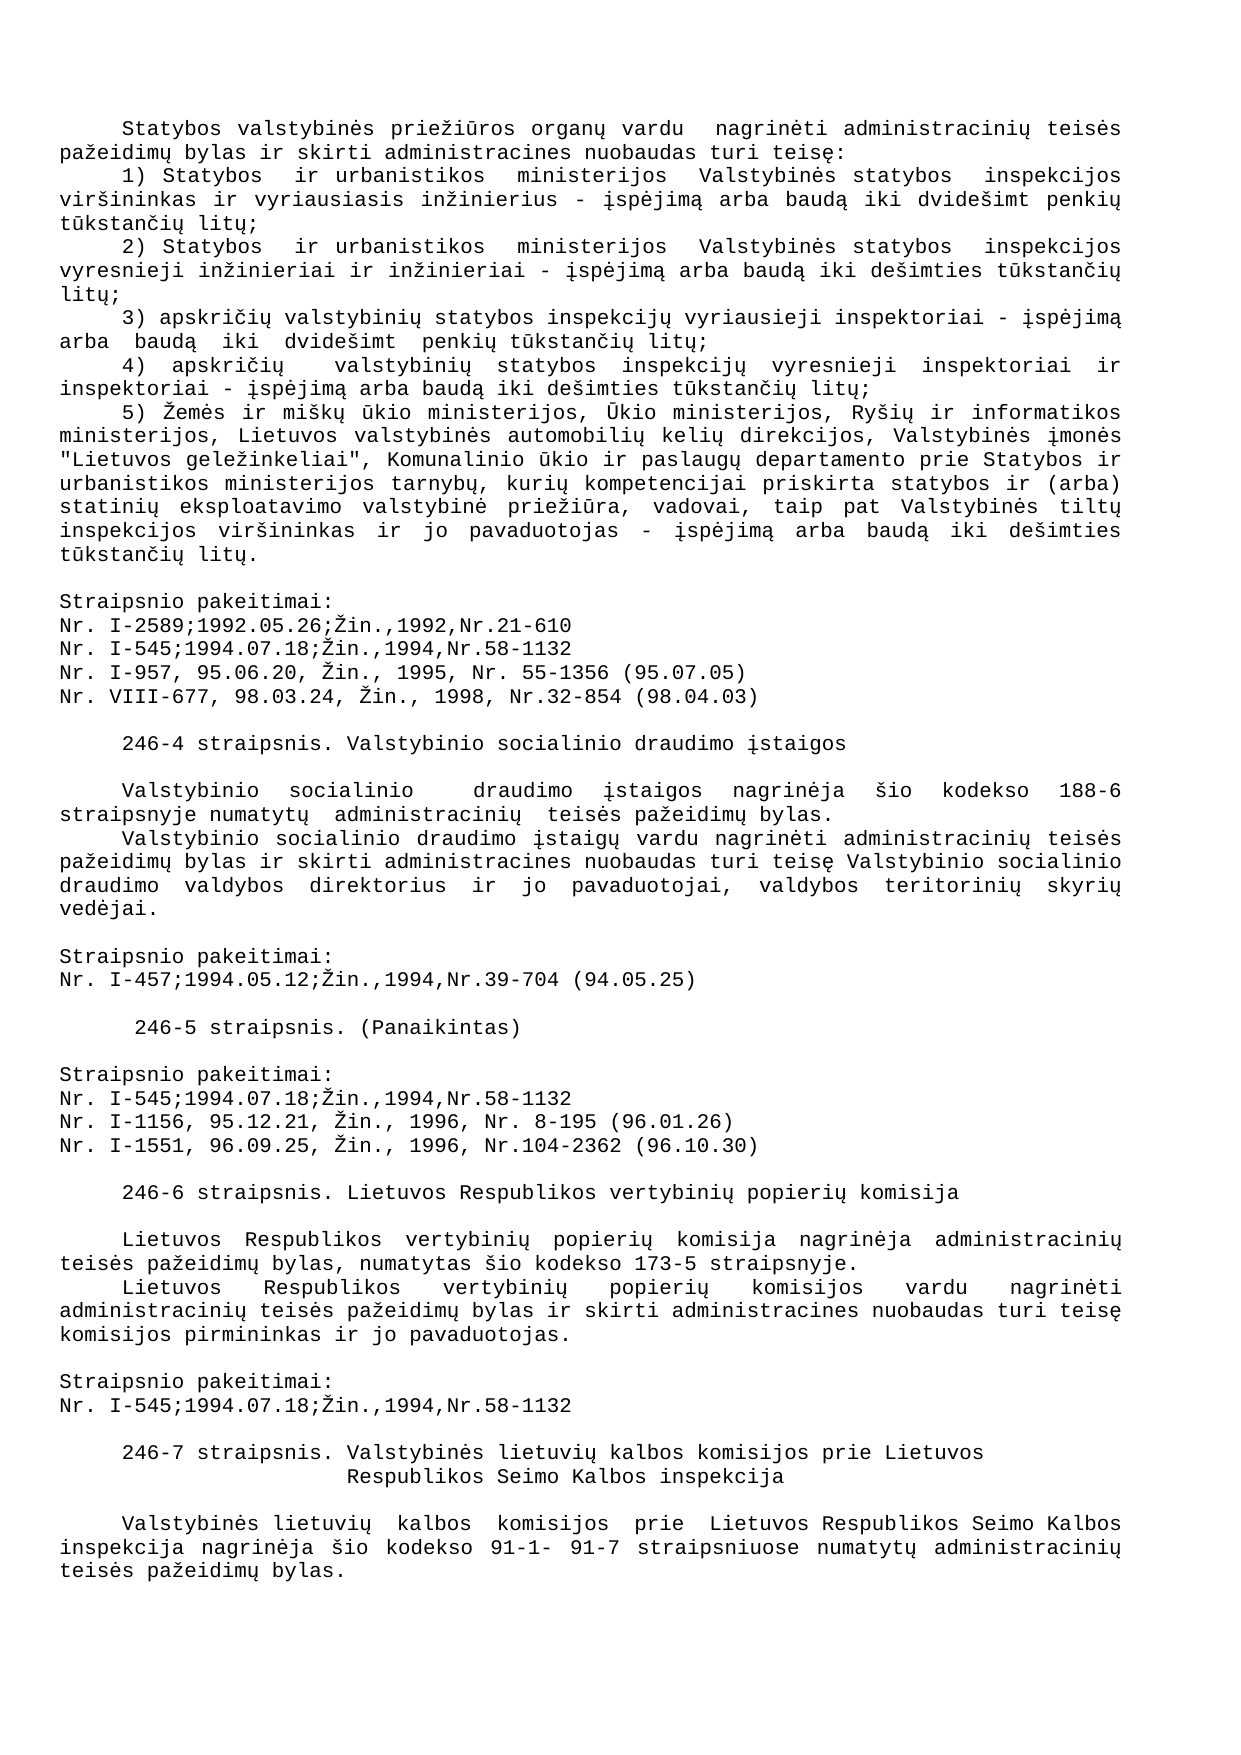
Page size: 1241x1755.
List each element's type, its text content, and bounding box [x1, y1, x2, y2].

text 5) Žemės ir miškų ūkio ministerijos, Ūkio ministerijos, Ryšių ir informatikos ministerijos, Lietuvos valstybinės automobilių kelių direkcijos, Valstybinės įmonės "Lietuvos geležinkeliai", Komunalinio ūkio ir paslaugų departamento prie Statybos ir urbanistikos ministerijos tarnybų, kurių kompetencijai priskirta statybos ir (arba) statinių eksploatavimo valstybinė priežiūra, vadovai, taip pat Valstybinės tiltų inspekcijos viršininkas ir jo pavaduotojas - įspėjimą arba baudą iki dešimties tūkstančių litų. [59, 402, 1122, 567]
text Nr. I-545;1994.07.18;Žin.,1994,Nr.58-1132 [59, 1395, 1122, 1419]
text Lietuvos Respublikos vertybinių popierių komisija nagrinėja administracinių teisės pažeidimų bylas, numatytas šio kodekso 173-5 straipsnyje. [59, 1229, 1122, 1277]
text Valstybinio socialinio draudimo įstaigų vardu nagrinėti administracinių teisės pažeidimų bylas ir skirti administracines nuobaudas turi teisę Valstybinio socialinio draudimo valdybos direktorius ir jo pavaduotojai, valdybos teritorinių skyrių vedėjai. [59, 827, 1122, 922]
text Valstybinio socialinio draudimo įstaigos nagrinėja šio kodekso 188-6 straipsnyje numatytų administracinių teisės pažeidimų bylas. [59, 780, 1122, 827]
text Nr. I-1156, 95.12.21, Žin., 1996, Nr. 8-195 (96.01.26) [59, 1111, 1122, 1135]
text 246-4 straipsnis. Valstybinio socialinio draudimo įstaigos [59, 733, 1122, 757]
text Valstybinės lietuvių kalbos komisijos prie Lietuvos Respublikos Seimo Kalbos inspekcija nagrinėja šio kodekso 91-1- 91-7 straipsniuose numatytų administracinių teisės pažeidimų bylas. [59, 1513, 1122, 1584]
text 2) Statybos ir urbanistikos ministerijos Valstybinės statybos inspekcijos vyresnieji inžinieriai ir inžinieriai - įspėjimą arba baudą iki dešimties tūkstančių litų; [59, 236, 1122, 307]
text Nr. VIII-677, 98.03.24, Žin., 1998, Nr.32-854 (98.04.03) [59, 686, 1122, 709]
text Lietuvos Respublikos vertybinių popierių komisijos vardu nagrinėti administracinių teisės pažeidimų bylas ir skirti administracines nuobaudas turi teisę komisijos pirmininkas ir jo pavaduotojas. [59, 1277, 1122, 1348]
text Nr. I-545;1994.07.18;Žin.,1994,Nr.58-1132 [59, 1088, 1122, 1111]
text Straipsnio pakeitimai: [59, 946, 1122, 969]
text Nr. I-1551, 96.09.25, Žin., 1996, Nr.104-2362 (96.10.30) [59, 1135, 1122, 1158]
text Nr. I-457;1994.05.12;Žin.,1994,Nr.39-704 (94.05.25) [59, 969, 1122, 993]
text 3) apskričių valstybinių statybos inspekcijų vyriausieji inspektoriai - įspėjimą arba baudą iki dvidešimt penkių tūkstančių litų; [59, 307, 1122, 354]
text 1) Statybos ir urbanistikos ministerijos Valstybinės statybos inspekcijos viršininkas ir vyriausiasis inžinierius - įspėjimą arba baudą iki dvidešimt penkių tūkstančių litų; [59, 165, 1122, 236]
text Nr. I-957, 95.06.20, Žin., 1995, Nr. 55-1356 (95.07.05) [59, 662, 1122, 686]
text 246-7 straipsnis. Valstybinės lietuvių kalbos komisijos prie Lietuvos [59, 1442, 1122, 1466]
text 246-6 straipsnis. Lietuvos Respublikos vertybinių popierių komisija [59, 1182, 1122, 1206]
text Respublikos Seimo Kalbos inspekcija [59, 1466, 1122, 1489]
text Straipsnio pakeitimai: [59, 591, 1122, 615]
text Statybos valstybinės priežiūros organų vardu nagrinėti administracinių teisės pažeidimų bylas ir skirti administracines nuobaudas turi teisę: [59, 118, 1122, 165]
text 246-5 straipsnis. (Panaikintas) [59, 1017, 1122, 1040]
text Straipsnio pakeitimai: [59, 1064, 1122, 1088]
text Nr. I-545;1994.07.18;Žin.,1994,Nr.58-1132 [59, 638, 1122, 662]
text Straipsnio pakeitimai: [59, 1371, 1122, 1395]
text 4) apskričių valstybinių statybos inspekcijų vyresnieji inspektoriai ir inspektoriai - įspėjimą arba baudą iki dešimties tūkstančių litų; [59, 354, 1122, 402]
text Nr. I-2589;1992.05.26;Žin.,1992,Nr.21-610 [59, 615, 1122, 638]
